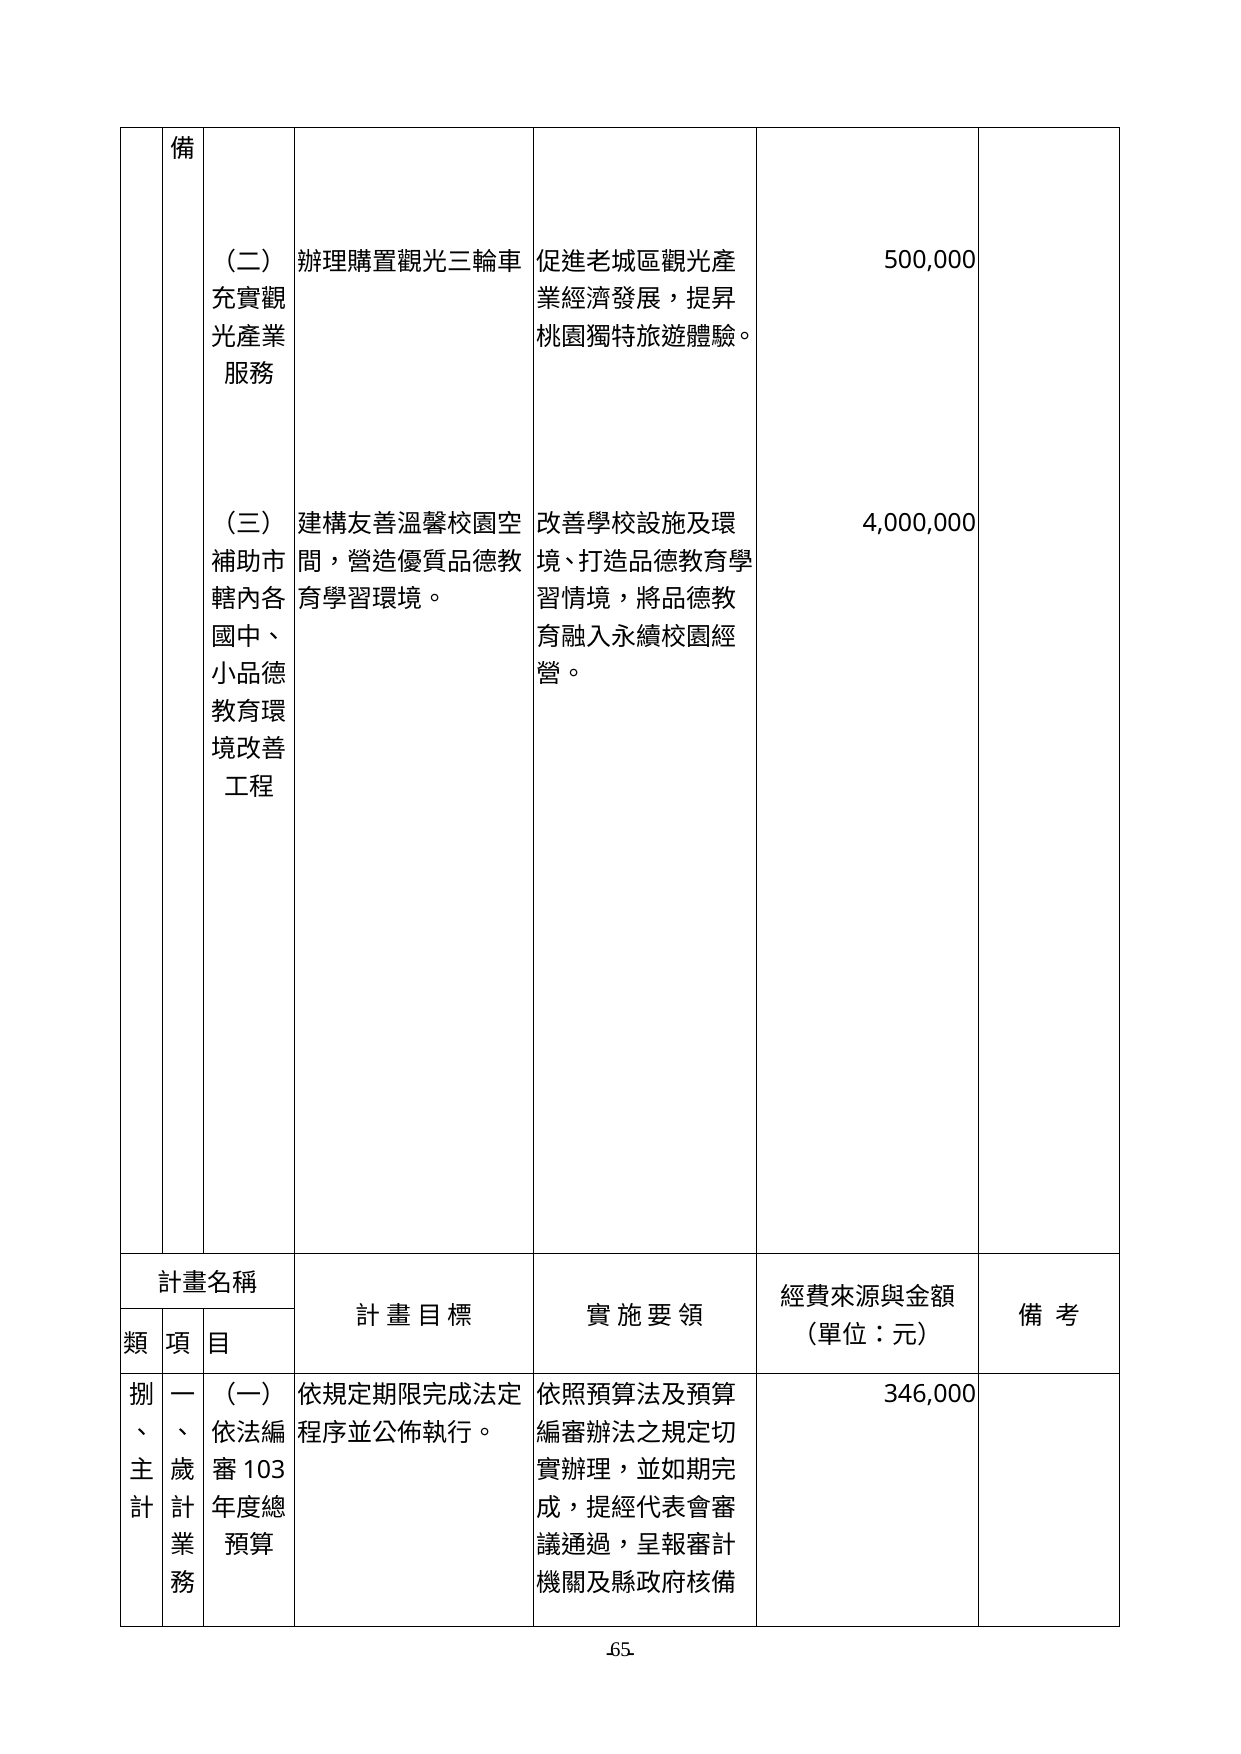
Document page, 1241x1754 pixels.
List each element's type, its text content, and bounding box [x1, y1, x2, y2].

table_cell [979, 128, 1119, 1253]
table_cell （二）充實觀光產業服務 （三） 補助市轄內各國中、小品德教育環境改善工程 [204, 128, 294, 1253]
table_cell 計畫名稱 [121, 1254, 294, 1308]
table_cell 備 考 [979, 1254, 1119, 1373]
table_cell 促進老城區觀光產業經濟發展，提昇桃園獨特旅遊體驗。 改善學校設施及環境、打造品德教育學習情境，將品德教育融入永續校園經營。 [534, 128, 756, 1253]
table_cell 辦理購置觀光三輪車 建構友善溫馨校園空間，營造優質品德教育學習環境。 [295, 128, 533, 1253]
table_cell 捌 、 主 計 [121, 1374, 162, 1626]
table_cell 依照預算法及預算編審辦法之規定切實辦理，並如期完成，提經代表會審議通過，呈報審計機關及縣政府核備 [534, 1374, 756, 1626]
table_cell 備 [163, 128, 203, 1253]
table_cell 目 [204, 1309, 294, 1373]
table_cell 計 畫 目 標 [295, 1254, 533, 1373]
table_cell （一）依法編審103年度總預算 [204, 1374, 294, 1626]
table_cell 346,000 [757, 1374, 978, 1626]
table_cell 實 施 要 領 [534, 1254, 756, 1373]
table_cell 依規定期限完成法定程序並公佈執行。 [295, 1374, 533, 1626]
table_cell 一 、 歲 計 業 務 [163, 1374, 203, 1626]
table_cell [979, 1374, 1119, 1626]
table_cell 經費來源與金額 （單位：元） [757, 1254, 978, 1373]
table_cell [121, 128, 162, 1253]
table_cell 類 [121, 1309, 162, 1373]
table_cell 項 [163, 1309, 203, 1373]
table_cell 500,000 4,000,000 [757, 128, 978, 1253]
